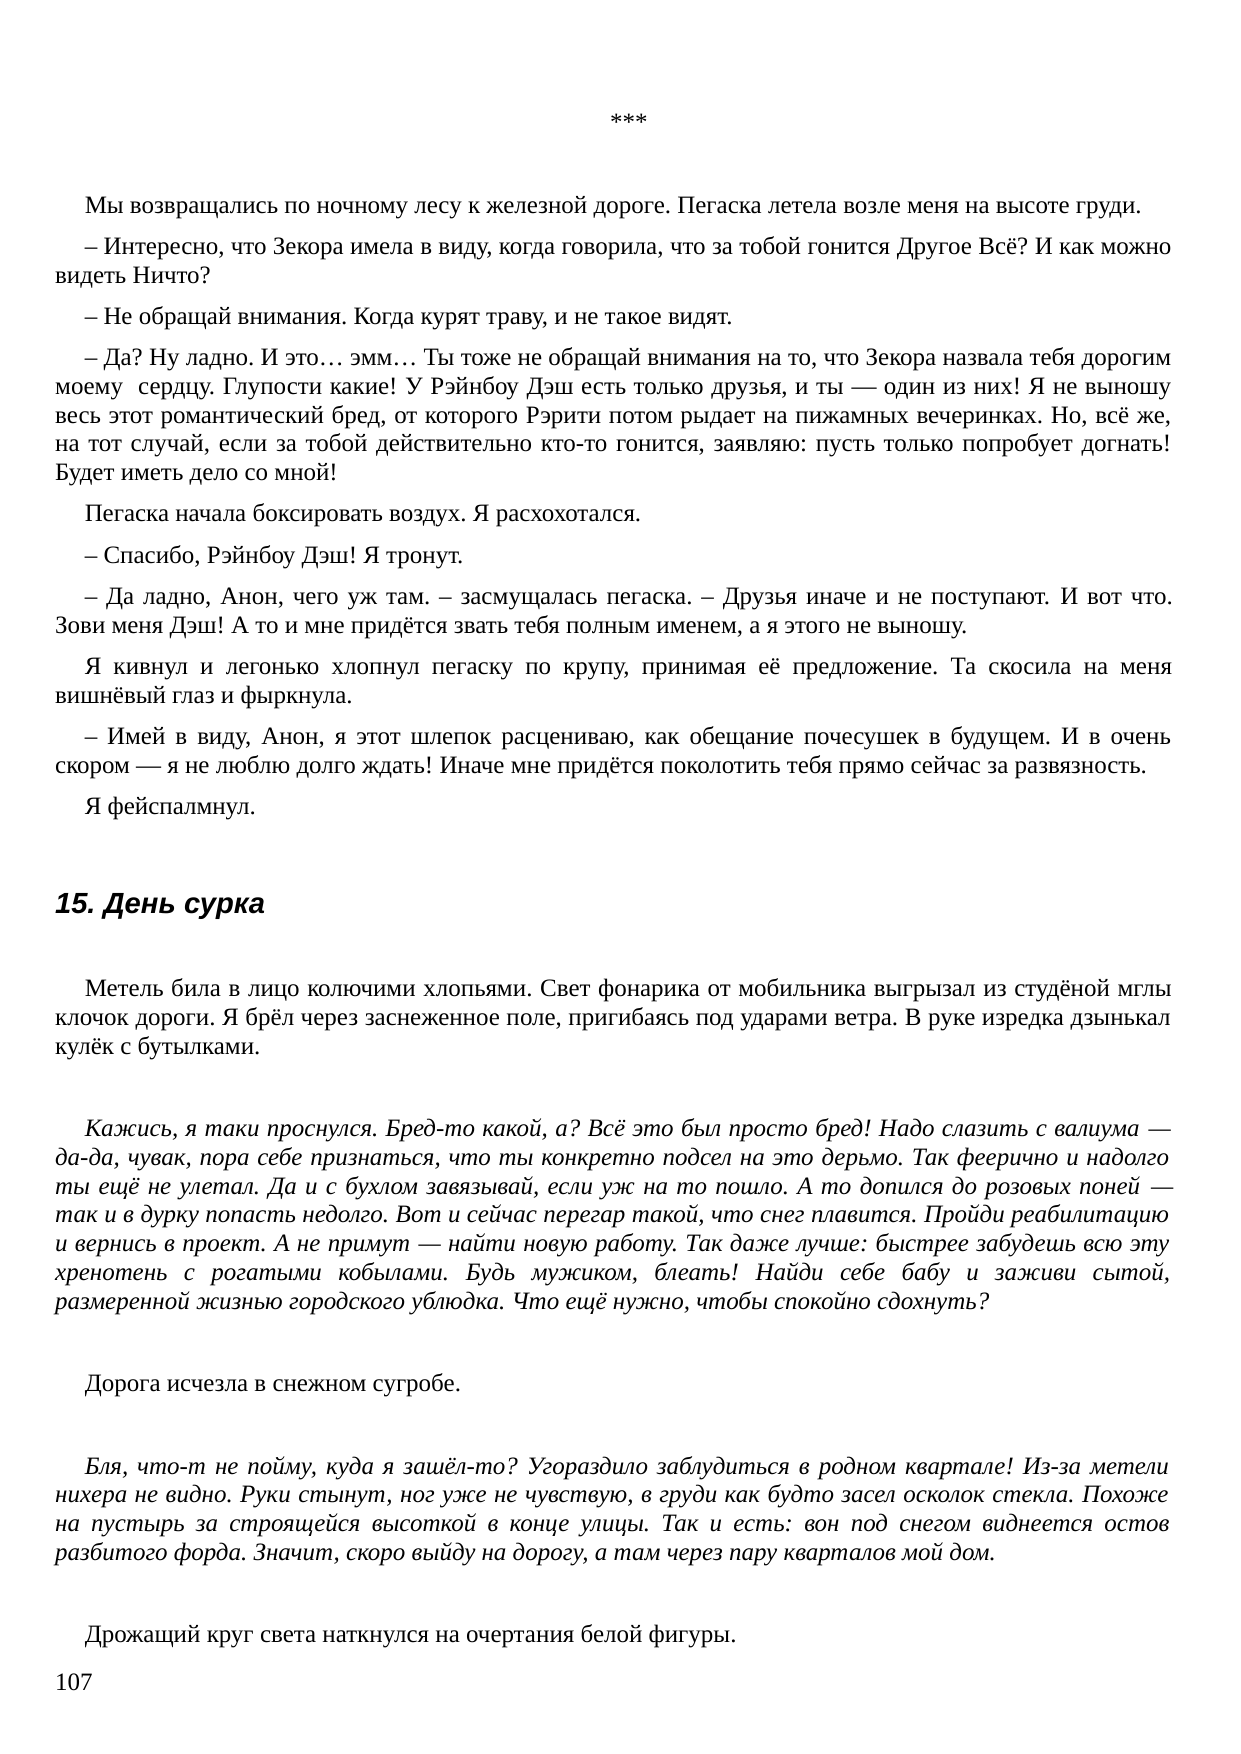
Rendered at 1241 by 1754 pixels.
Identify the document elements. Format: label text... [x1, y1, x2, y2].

text Я фейспалмнул. [55, 791, 1173, 820]
text – Имей в виду, Анон, я этот шлепок расцениваю, как обещание почесушек в будущем. И в очень скором — я не люблю долго ждать! Иначе мне придётся поколотить тебя прямо сейчас за развязность. [55, 721, 1173, 778]
text Дрожащий круг света наткнулся на очертания белой фигуры. [55, 1619, 1173, 1648]
text – Да? Ну ладно. И это… эмм… Ты тоже не обращай внимания на то, что Зекора назвала тебя дорогим моему сердцу. Глупости какие! У Рэйнбоу Дэш есть только друзья, и ты — один из них! Я не выношу весь этот романтический бред, от которого Рэрити потом рыдает на пижамных вечеринках. Но, всё же, на тот случай, если за тобой действительно кто-то гонится, заявляю: пусть только попробует догнать! Будет иметь дело со мной! [55, 342, 1173, 486]
text Кажись, я таки проснулся. Бред-то какой, а? Всё это был просто бред! Надо слазить с валиума — да-да, чувак, пора себе признаться, что ты конкретно подсел на это дерьмо. Так феерично и надолго ты ещё не улетал. Да и с бухлом завязывай, если уж на то пошло. А то допился до розовых поней — так и в дурку попасть недолго. Вот и сейчас перегар такой, что снег плавится. Пройди реабилитацию и вернись в проект. А не примут — найти новую работу. Так даже лучше: быстрее забудешь всю эту хренотень с рогатыми кобылами. Будь мужиком, блеать! Найди себе бабу и заживи сытой, размеренной жизнью городского ублюдка. Что ещё нужно, чтобы спокойно сдохнуть? [55, 1113, 1173, 1314]
text – Не обращай внимания. Когда курят траву, и не такое видят. [55, 301, 1173, 330]
text Мы возвращались по ночному лесу к железной дороге. Пегаска летела возле меня на высоте груди. [55, 190, 1173, 218]
text – Спасибо, Рэйнбоу Дэш! Я тронут. [55, 540, 1173, 568]
text Пегаска начала боксировать воздух. Я расхохотался. [55, 498, 1173, 527]
text Я кивнул и легонько хлопнул пегаску по крупу, принимая её предложение. Та скосила на меня вишнёвый глаз и фыркнула. [55, 651, 1173, 708]
text – Да ладно, Анон, чего уж там. – засмущалась пегаска. – Друзья иначе и не поступают. И вот что. Зови меня Дэш! А то и мне придётся звать тебя полным именем, а я этого не выношу. [55, 581, 1173, 638]
text Бля, что-т не пойму, куда я зашёл-то? Угораздило заблудиться в родном квартале! Из-за метели нихера не видно. Руки стынут, ног уже не чувствую, в груди как будто засел осколок стекла. Похоже на пустырь за строящейся высоткой в конце улицы. Так и есть: вон под снегом виднеется остов разбитого форда. Значит, скоро выйду на дорогу, а там через пару кварталов мой дом. [55, 1451, 1173, 1566]
subtitle 15. День сурка [55, 886, 1173, 919]
text *** [55, 107, 1173, 136]
text – Интересно, что Зекора имела в виду, когда говорила, что за тобой гонится Другое Всё? И как можно видеть Ничто? [55, 231, 1173, 288]
text Дорога исчезла в снежном сугробе. [55, 1368, 1173, 1397]
text Метель била в лицо колючими хлопьями. Свет фонарика от мобильника выгрызал из студёной мглы клочок дороги. Я брёл через заснеженное поле, пригибаясь под ударами ветра. В руке изредка дзынькал кулёк с бутылками. [55, 973, 1173, 1059]
